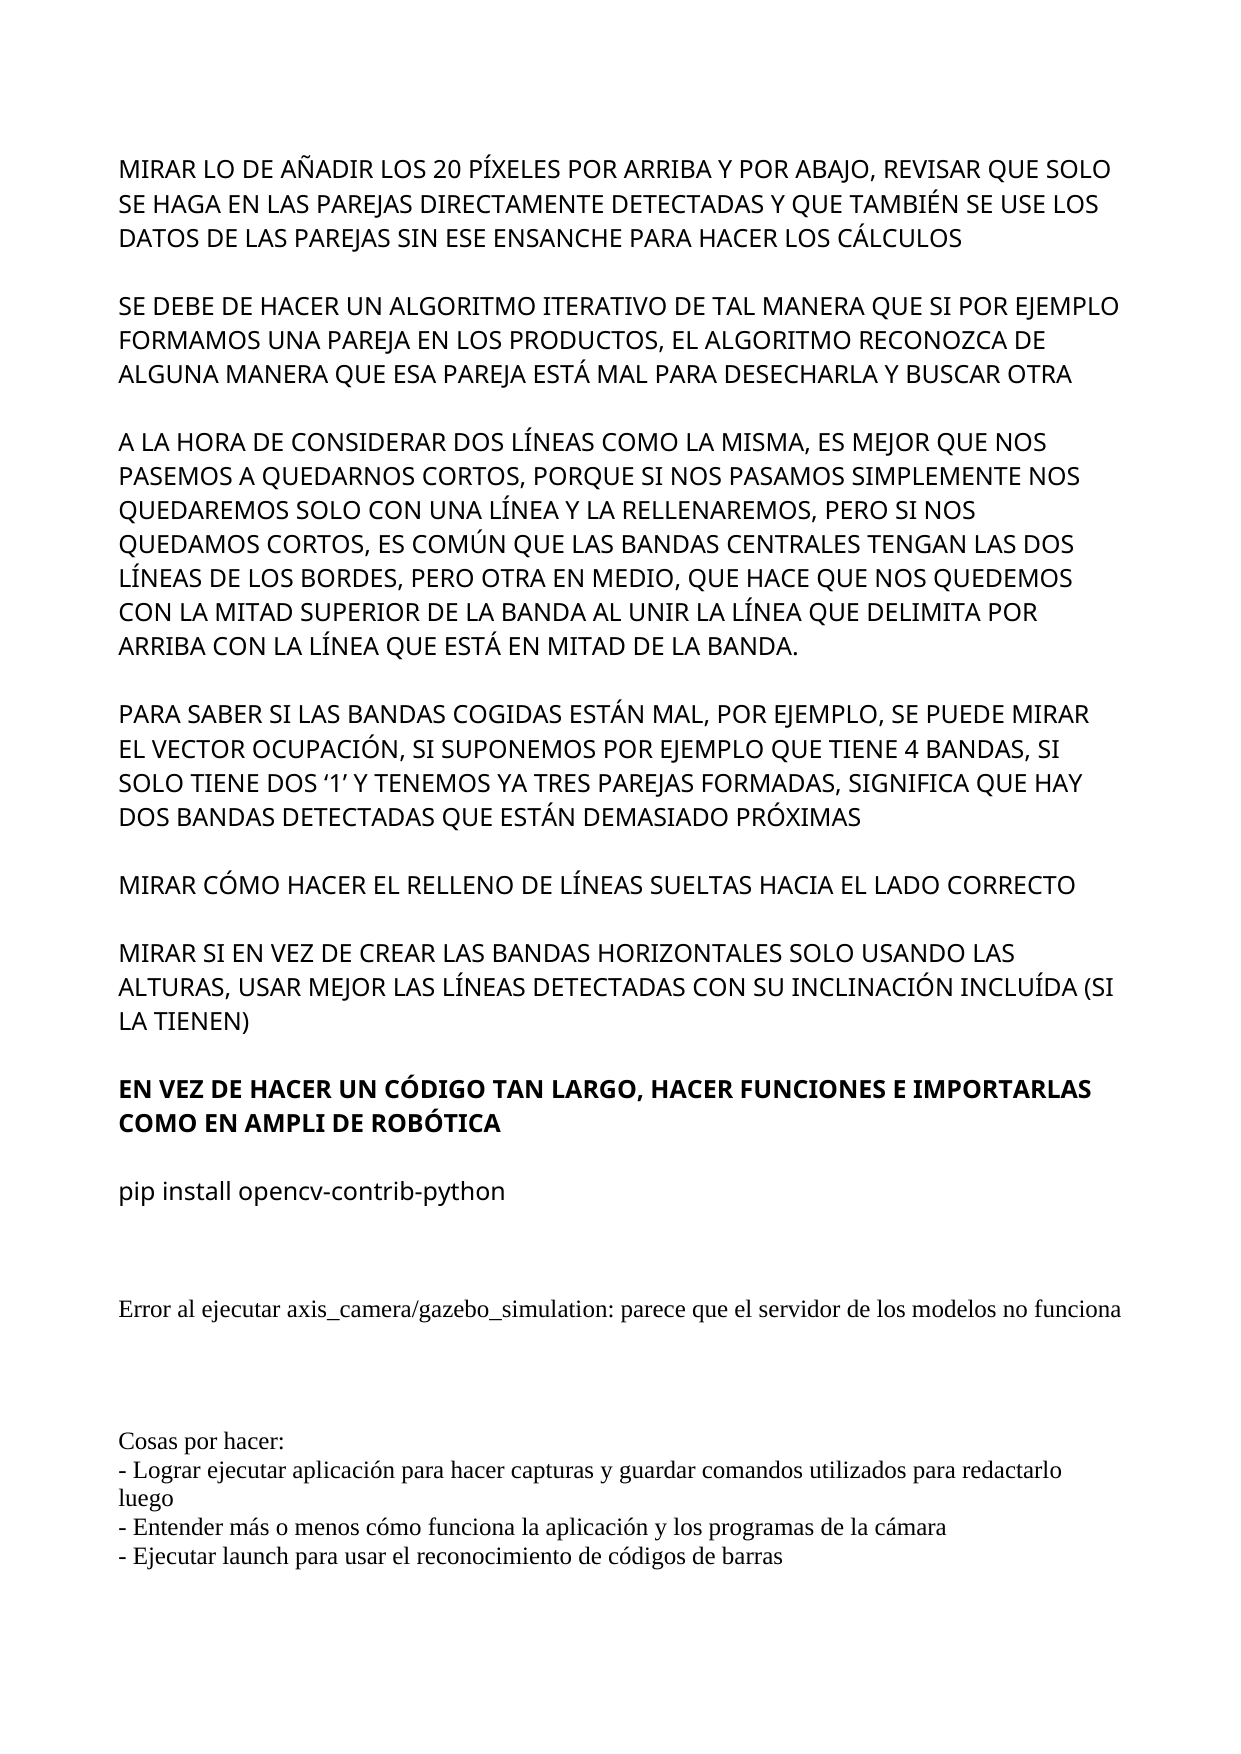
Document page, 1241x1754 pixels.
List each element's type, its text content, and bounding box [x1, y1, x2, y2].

text EN VEZ DE HACER UN CÓDIGO TAN LARGO, HACER FUNCIONES E IMPORTARLAS COMO EN AMPLI DE ROBÓTICA [118, 1072, 1122, 1140]
text Cosas por hacer: [118, 1426, 1122, 1455]
text pip install opencv-contrib-python [118, 1174, 1122, 1208]
text A LA HORA DE CONSIDERAR DOS LÍNEAS COMO LA MISMA, ES MEJOR QUE NOS PASEMOS A QUEDARNOS CORTOS, PORQUE SI NOS PASAMOS SIMPLEMENTE NOS QUEDAREMOS SOLO CON UNA LÍNEA Y LA RELLENAREMOS, PERO SI NOS QUEDAMOS CORTOS, ES COMÚN QUE LAS BANDAS CENTRALES TENGAN LAS DOS LÍNEAS DE LOS BORDES, PERO OTRA EN MEDIO, QUE HACE QUE NOS QUEDEMOS CON LA MITAD SUPERIOR DE LA BANDA AL UNIR LA LÍNEA QUE DELIMITA POR ARRIBA CON LA LÍNEA QUE ESTÁ EN MITAD DE LA BANDA. [118, 425, 1122, 663]
text MIRAR LO DE AÑADIR LOS 20 PÍXELES POR ARRIBA Y POR ABAJO, REVISAR QUE SOLO SE HAGA EN LAS PAREJAS DIRECTAMENTE DETECTADAS Y QUE TAMBIÉN SE USE LOS DATOS DE LAS PAREJAS SIN ESE ENSANCHE PARA HACER LOS CÁLCULOS [118, 152, 1122, 254]
text MIRAR CÓMO HACER EL RELLENO DE LÍNEAS SUELTAS HACIA EL LADO CORRECTO [118, 867, 1122, 902]
text - Ejecutar launch para usar el reconocimiento de códigos de barras [118, 1541, 1122, 1570]
text - Lograr ejecutar aplicación para hacer capturas y guardar comandos utilizados para redactarlo luego [118, 1455, 1122, 1512]
text MIRAR SI EN VEZ DE CREAR LAS BANDAS HORIZONTALES SOLO USANDO LAS ALTURAS, USAR MEJOR LAS LÍNEAS DETECTADAS CON SU INCLINACIÓN INCLUÍDA (SI LA TIENEN) [118, 936, 1122, 1038]
text PARA SABER SI LAS BANDAS COGIDAS ESTÁN MAL, POR EJEMPLO, SE PUEDE MIRAR EL VECTOR OCUPACIÓN, SI SUPONEMOS POR EJEMPLO QUE TIENE 4 BANDAS, SI SOLO TIENE DOS ‘1’ Y TENEMOS YA TRES PAREJAS FORMADAS, SIGNIFICA QUE HAY DOS BANDAS DETECTADAS QUE ESTÁN DEMASIADO PRÓXIMAS [118, 697, 1122, 833]
list Error al ejecutar axis_camera/gazebo_simulation: parece que el servidor de los modelos no funciona [118, 1294, 1122, 1323]
text SE DEBE DE HACER UN ALGORITMO ITERATIVO DE TAL MANERA QUE SI POR EJEMPLO FORMAMOS UNA PAREJA EN LOS PRODUCTOS, EL ALGORITMO RECONOZCA DE ALGUNA MANERA QUE ESA PAREJA ESTÁ MAL PARA DESECHARLA Y BUSCAR OTRA [118, 288, 1122, 391]
text - Entender más o menos cómo funciona la aplicación y los programas de la cámara [118, 1512, 1122, 1541]
